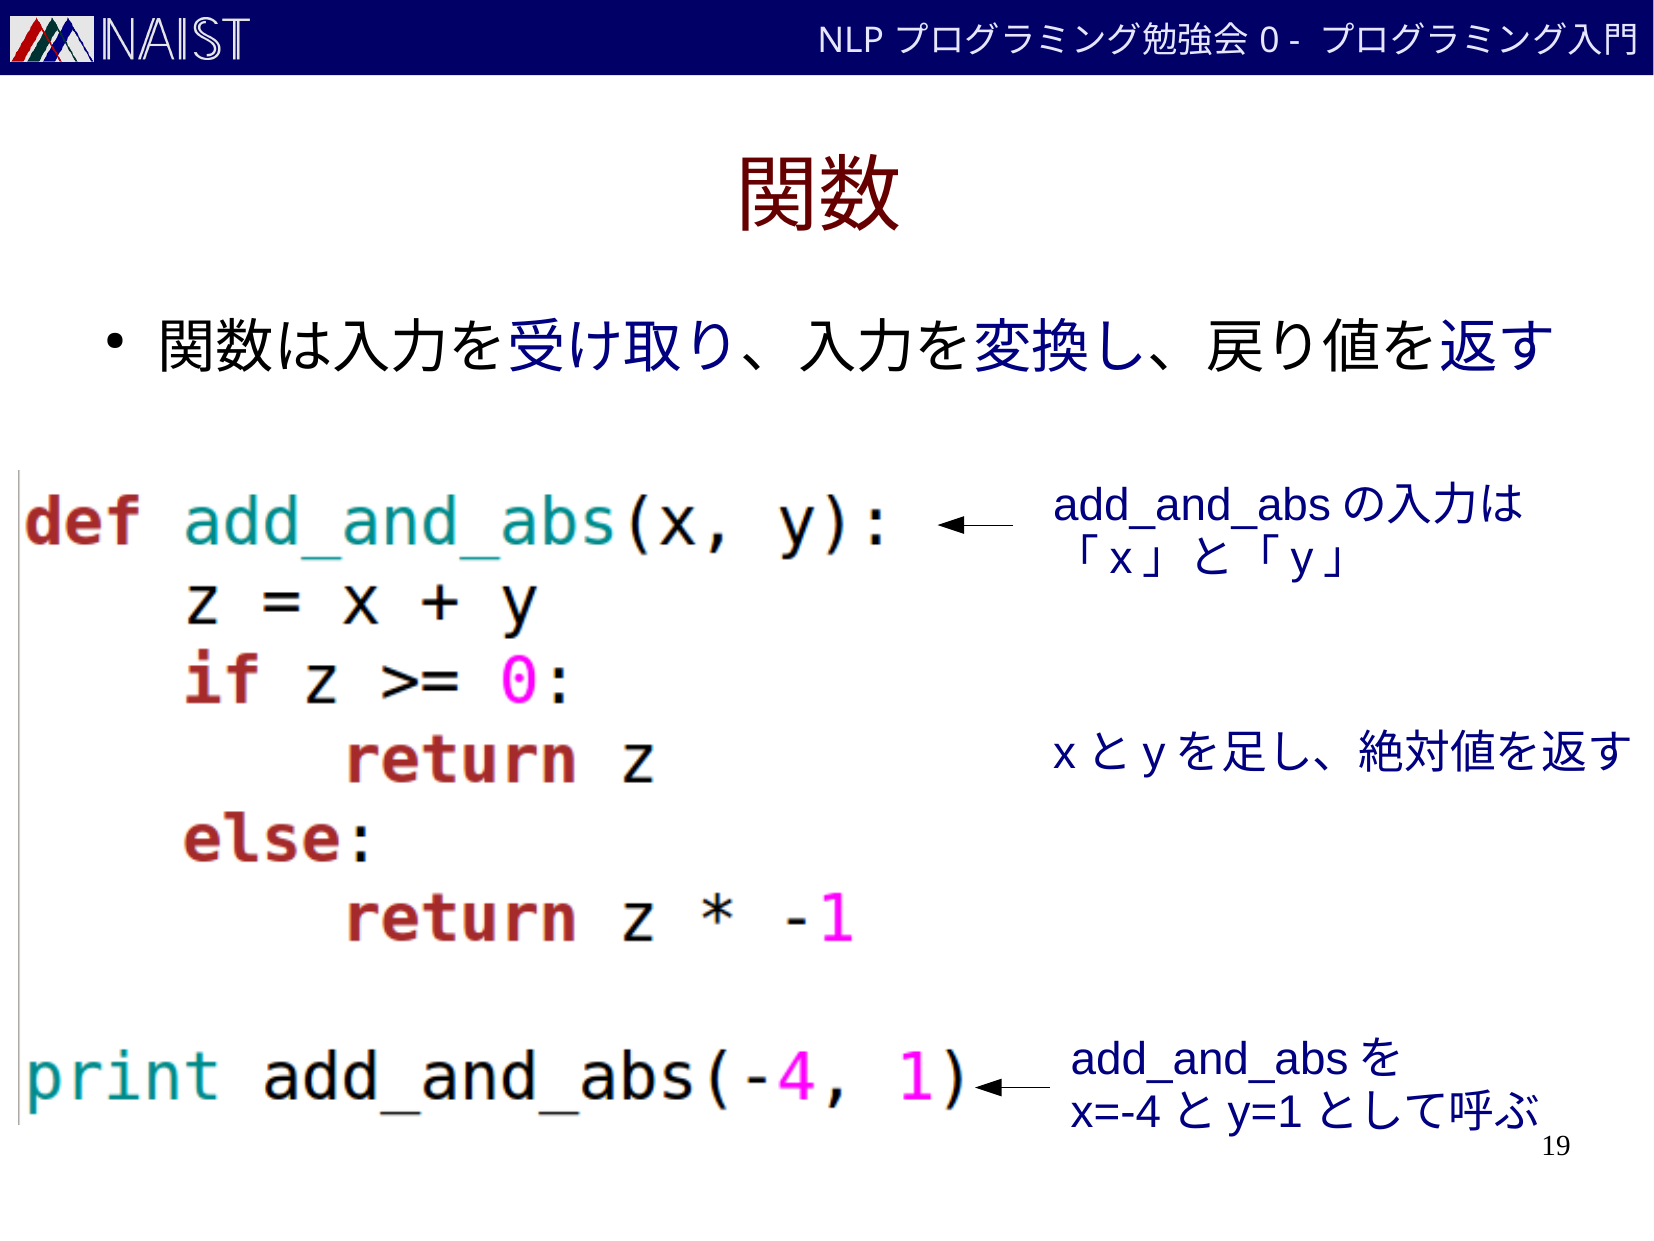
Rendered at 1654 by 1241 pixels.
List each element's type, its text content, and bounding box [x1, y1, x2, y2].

text_box add_and_absの入力は 「x」と「y」 [1038, 470, 1540, 593]
picture [102, 17, 251, 60]
text_box xとyを足し、絶対値を返す [1038, 718, 1649, 788]
picture [10, 16, 94, 62]
picture [18, 470, 976, 1126]
title 関数 [75, 92, 1564, 285]
list 関数は入力を受け取り、入力を変換し、戻り値を返す [86, 300, 1576, 1119]
text_box add_and_absを x=-4とy=1として呼ぶ [1055, 1024, 1557, 1146]
